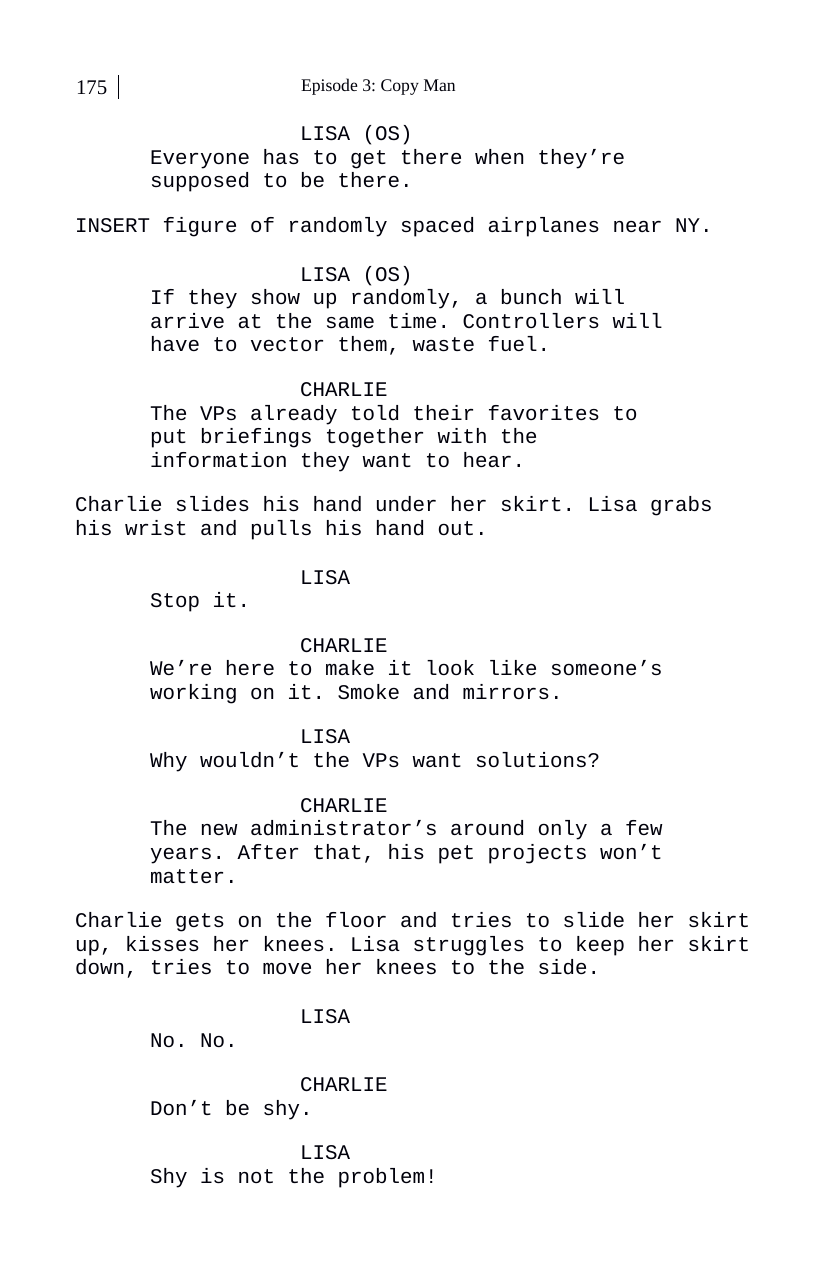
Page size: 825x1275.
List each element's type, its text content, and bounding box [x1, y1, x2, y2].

text LISA [75, 1006, 750, 1030]
text LISA (OS) [75, 263, 750, 287]
text Stop it. [150, 590, 675, 614]
text INSERT figure of randomly spaced airplanes near NY. [75, 215, 750, 238]
text Shy is not the problem! [150, 1166, 675, 1189]
text Charlie gets on the floor and tries to slide her skirt up, kisses her knees. Lisa struggles to keep her skirt down, tries to move her knees to the side. [75, 910, 750, 981]
text We’re here to make it look like someone’s working on it. Smoke and mirrors. [150, 658, 675, 706]
text CHARLIE [75, 635, 750, 658]
text LISA [75, 1142, 750, 1166]
text LISA [75, 567, 750, 590]
text Why wouldn’t the VPs want solutions? [150, 750, 675, 774]
text CHARLIE [75, 1074, 750, 1098]
text Don’t be shy. [150, 1098, 675, 1121]
text The VPs already told their favorites to put briefings together with the information they want to hear. [150, 403, 675, 473]
text Everyone has to get there when they’re supposed to be there. [150, 147, 675, 194]
text If they show up randomly, a bunch will arrive at the same time. Controllers will have to vector them, waste fuel. [150, 287, 675, 358]
text No. No. [150, 1030, 675, 1053]
text LISA [75, 727, 750, 750]
text The new administrator’s around only a few years. After that, his pet projects won’t matter. [150, 818, 675, 889]
text Charlie slides his hand under her skirt. Lisa grabs his wrist and pulls his hand out. [75, 494, 750, 542]
text LISA (OS) [75, 123, 750, 147]
text CHARLIE [75, 795, 750, 818]
text CHARLIE [75, 379, 750, 403]
